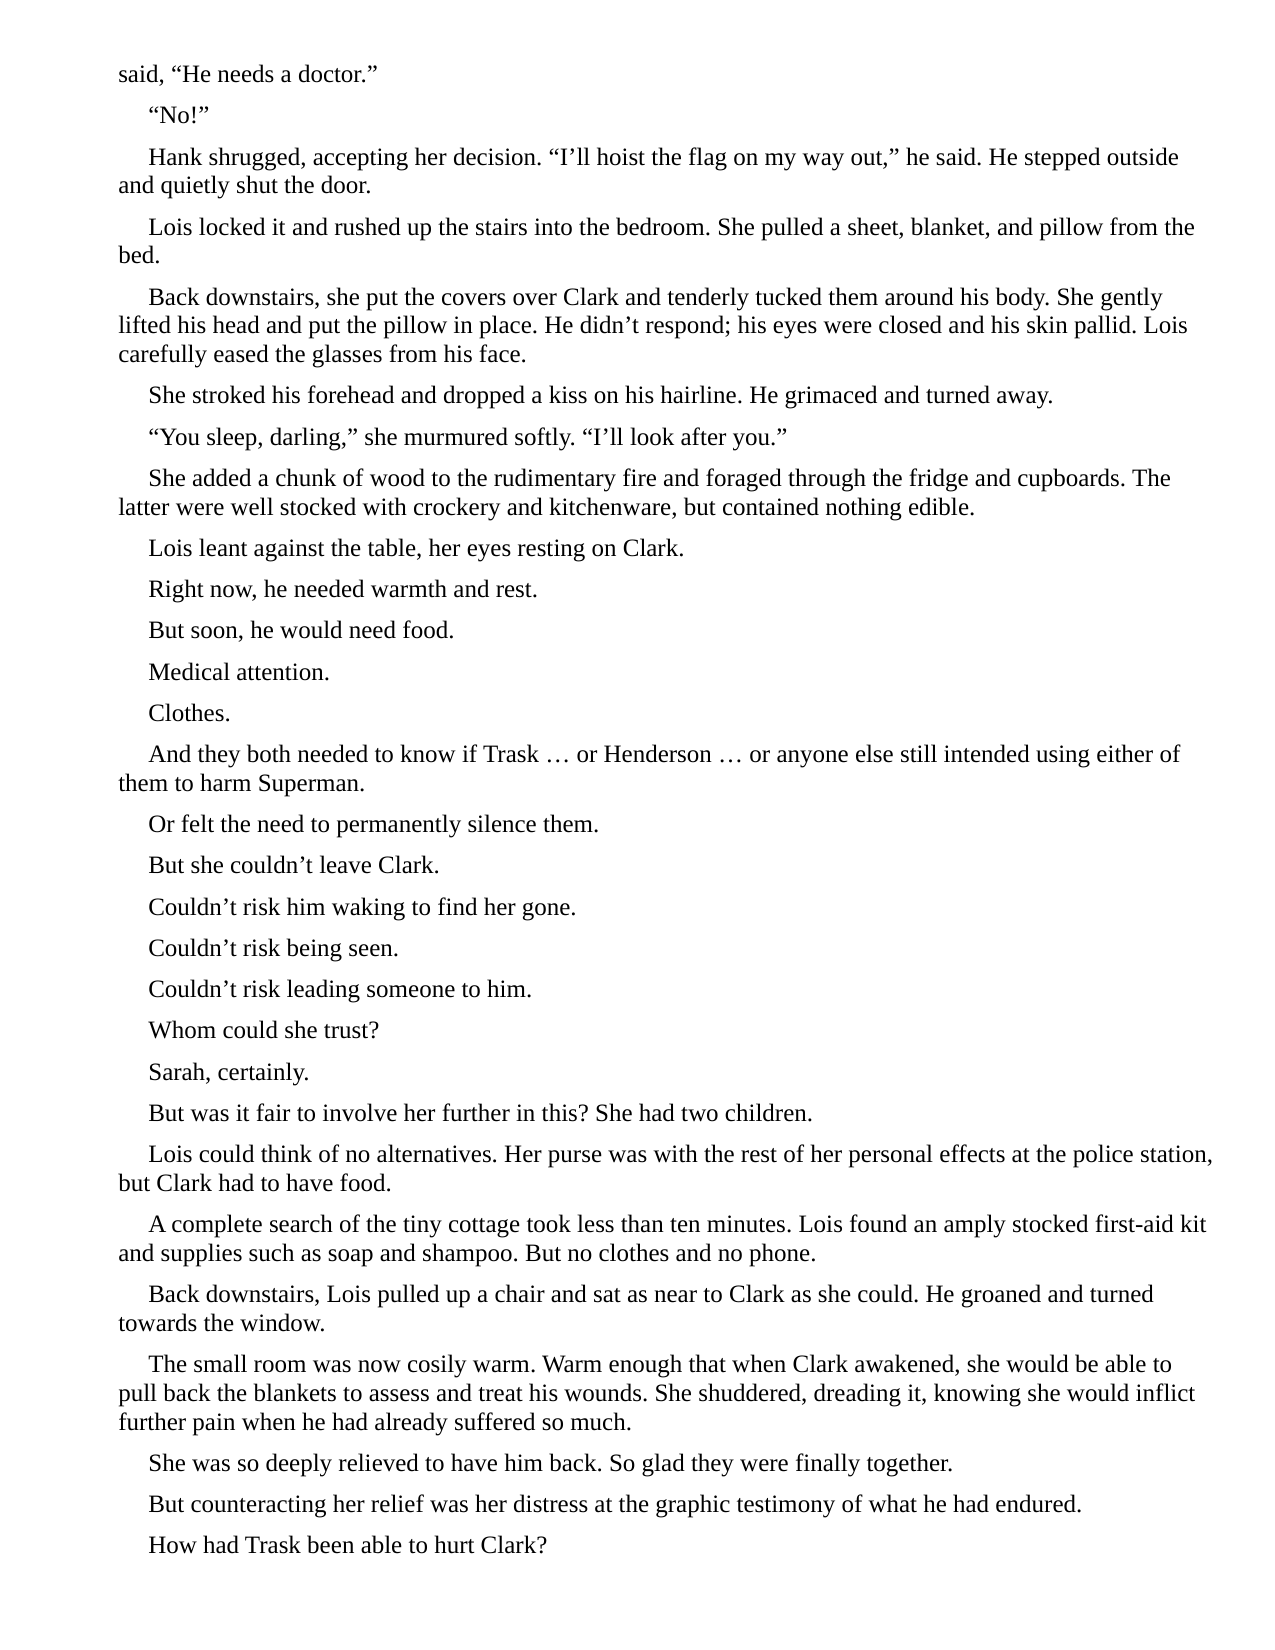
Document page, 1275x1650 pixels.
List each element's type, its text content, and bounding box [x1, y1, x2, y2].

text But was it fair to involve her further in this? She had two children. [118, 1098, 1216, 1127]
text Right now, he needed warmth and rest. [118, 574, 1216, 603]
text Couldn’t risk leading someone to him. [118, 974, 1216, 1003]
text A complete search of the tiny cottage took less than ten minutes. Lois found an amply stocked first-aid kit and supplies such as soap and shampoo. But no clothes and no phone. [118, 1209, 1216, 1267]
text Back downstairs, Lois pulled up a chair and sat as near to Clark as she could. He groaned and turned towards the window. [118, 1279, 1216, 1337]
text Whom could she trust? [118, 1015, 1216, 1044]
text Or felt the need to permanently silence them. [118, 809, 1216, 838]
text said, “He needs a doctor.” [118, 59, 1216, 88]
text Back downstairs, she put the covers over Clark and tenderly tucked them around his body. She gently lifted his head and put the pillow in place. He didn’t respond; his eyes were closed and his skin pallid. Lois carefully eased the glasses from his face. [118, 282, 1216, 368]
text She was so deeply relieved to have him back. So glad they were finally together. [118, 1448, 1216, 1477]
text Sarah, certainly. [118, 1057, 1216, 1085]
text Couldn’t risk him waking to find her gone. [118, 892, 1216, 920]
text “No!” [118, 100, 1216, 129]
text “You sleep, darling,” she murmured softly. “I’ll look after you.” [118, 422, 1216, 450]
text How had Trask been able to hurt Clark? [118, 1530, 1216, 1559]
text But soon, he would need food. [118, 615, 1216, 644]
text The small room was now cosily warm. Warm enough that when Clark awakened, she would be able to pull back the blankets to assess and treat his wounds. She shuddered, dreading it, knowing she would inflict further pain when he had already suffered so much. [118, 1349, 1216, 1435]
text Lois leant against the table, her eyes resting on Clark. [118, 533, 1216, 562]
text Hank shrugged, accepting her decision. “I’ll hoist the flag on my way out,” he said. He stepped outside and quietly shut the door. [118, 142, 1216, 199]
text She added a chunk of wood to the rudimentary fire and foraged through the fridge and cupboards. The latter were well stocked with crockery and kitchenware, but contained nothing edible. [118, 463, 1216, 520]
text And they both needed to know if Trask … or Henderson … or anyone else still intended using either of them to harm Superman. [118, 739, 1216, 797]
text She stroked his forehead and dropped a kiss on his hairline. He grimaced and turned away. [118, 380, 1216, 409]
text Clothes. [118, 698, 1216, 727]
text But counteracting her relief was her distress at the graphic testimony of what he had endured. [118, 1489, 1216, 1518]
text Lois could think of no alternatives. Her purse was with the rest of her personal effects at the police station, but Clark had to have food. [118, 1139, 1216, 1197]
text Medical attention. [118, 657, 1216, 685]
text Couldn’t risk being seen. [118, 933, 1216, 962]
text But she couldn’t leave Clark. [118, 850, 1216, 879]
text Lois locked it and rushed up the stairs into the bedroom. She pulled a sheet, blanket, and pillow from the bed. [118, 212, 1216, 269]
